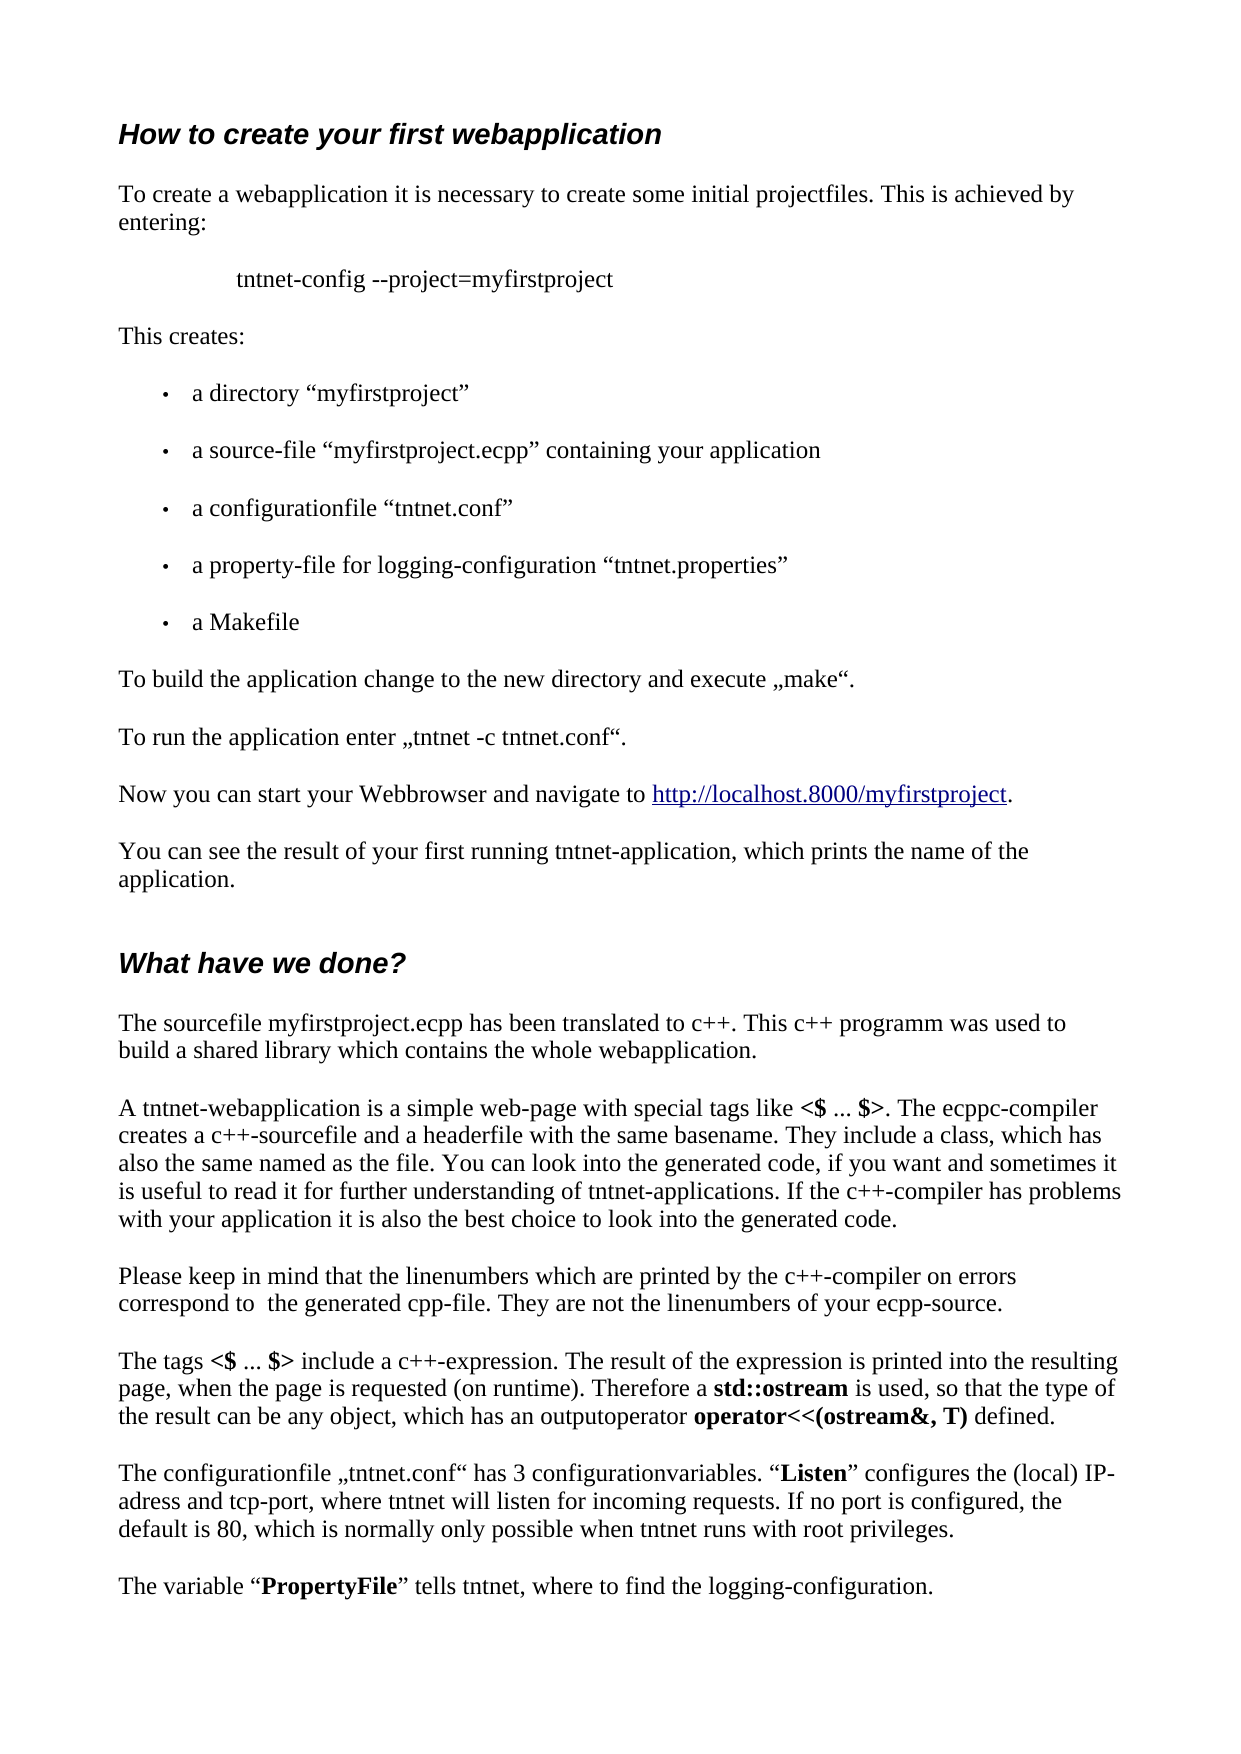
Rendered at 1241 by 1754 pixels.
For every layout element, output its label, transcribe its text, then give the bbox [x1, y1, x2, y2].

list a configurationfile “tntnet.conf” [162, 494, 1122, 522]
text Now you can start your Webbrowser and navigate to http://localhost.8000/myfirstproject. [118, 780, 1122, 807]
text To run the application enter „tntnet -c tntnet.conf“. [118, 723, 1122, 750]
text A tntnet-webapplication is a simple web-page with special tags like <$ ... $>. The ecppc-compiler creates a c++-sourcefile and a headerfile with the same basename. They include a class, which has also the same named as the file. You can look into the generated code, if you want and sometimes it is useful to read it for further understanding of tntnet-applications. If the c++-compiler has problems with your application it is also the best choice to look into the generated code. [118, 1094, 1122, 1232]
list a source-file “myfirstproject.ecpp” containing your application [162, 437, 1122, 464]
text This creates: [118, 322, 1122, 350]
text The sourcefile myfirstproject.ecpp has been translated to c++. This c++ programm was used to build a shared library which contains the whole webapplication. [118, 1009, 1122, 1064]
text To create a webapplication it is necessary to create some initial projectfiles. This is achieved by entering: [118, 180, 1122, 236]
text The variable “PropertyFile” tells tntnet, where to find the logging-configuration. [118, 1572, 1122, 1600]
text You can see the result of your first running tntnet-application, which prints the name of the application. [118, 837, 1122, 892]
subtitle What have we done? [118, 947, 1122, 979]
list a directory “myfirstproject” [162, 379, 1122, 407]
text To build the application change to the new directory and execute „make“. [118, 665, 1122, 693]
subtitle How to create your first webapplication [118, 118, 1122, 151]
text tntnet-config --project=myfirstproject [236, 265, 1122, 293]
text The configurationfile „tntnet.conf“ has 3 configurationvariables. “Listen” configures the (local) IP-adress and tcp-port, where tntnet will listen for incoming requests. If no port is configured, the default is 80, which is normally only possible when tntnet runs with root privileges. [118, 1459, 1122, 1542]
text The tags <$ ... $> include a c++-expression. The result of the expression is printed into the resulting page, when the page is requested (on runtime). Therefore a std::ostream is used, so that the type of the result can be any object, which has an outputoperator operator<<(ostream&, T) defined. [118, 1347, 1122, 1430]
text Please keep in mind that the linenumbers which are printed by the c++-compiler on errors correspond to the generated cpp-file. They are not the linenumbers of your ecpp-source. [118, 1262, 1122, 1317]
list a property-file for logging-configuration “tntnet.properties” [162, 551, 1122, 579]
list a Makefile [162, 608, 1122, 636]
